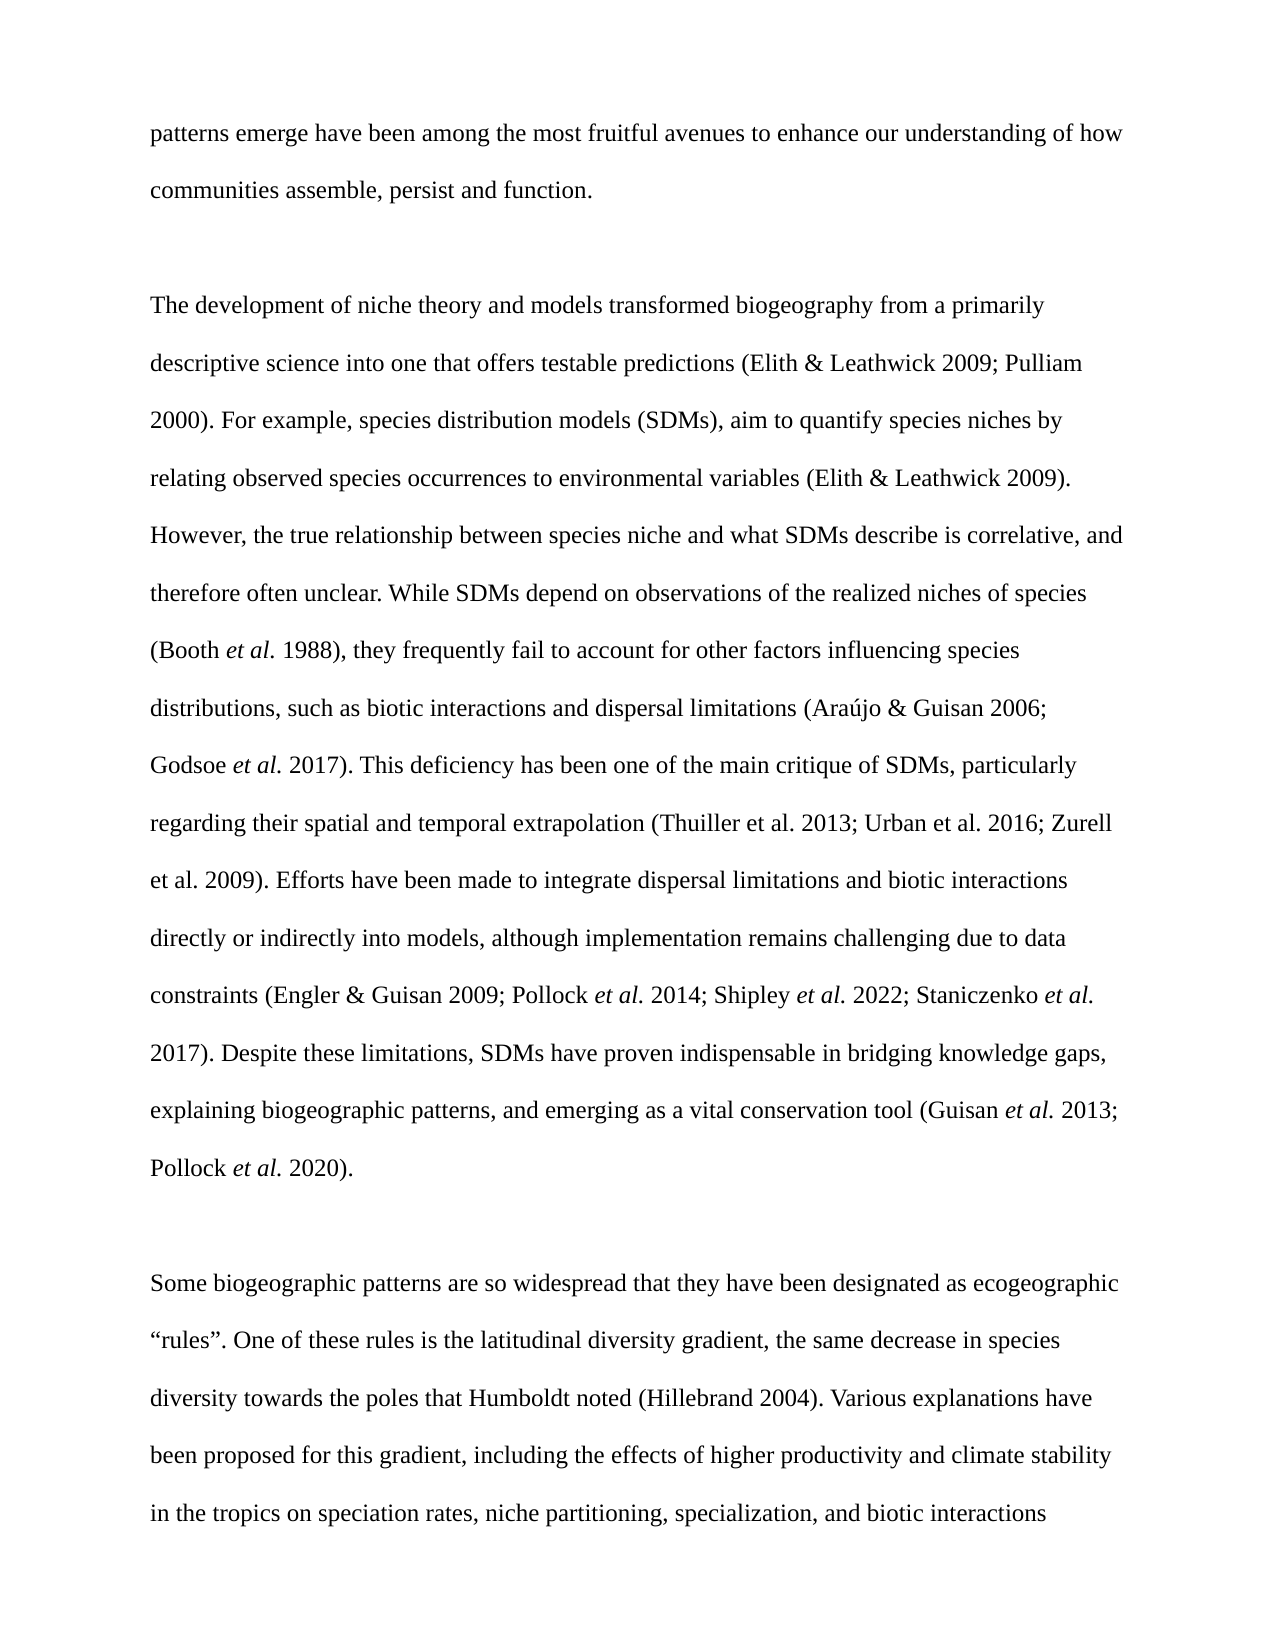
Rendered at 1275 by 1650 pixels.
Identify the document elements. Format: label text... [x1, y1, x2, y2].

text Some biogeographic patterns are so widespread that they have been designated as ecogeographic “rules”. One of these rules is the latitudinal diversity gradient, the same decrease in species diversity towards the poles that Humboldt noted (Hillebrand 2004). Various explanations have been proposed for this gradient, including the effects of higher productivity and climate stability in the tropics on speciation rates, niche partitioning, specialization, and biotic interactions [150, 1268, 1125, 1527]
text The development of niche theory and models transformed biogeography from a primarily descriptive science into one that offers testable predictions (Elith & Leathwick 2009; Pulliam 2000). For example, species distribution models (SDMs), aim to quantify species niches by relating observed species occurrences to environmental variables (Elith & Leathwick 2009). However, the true relationship between species niche and what SDMs describe is correlative, and therefore often unclear. While SDMs depend on observations of the realized niches of species (Booth et al. 1988), they frequently fail to account for other factors influencing species distributions, such as biotic interactions and dispersal limitations (Araújo & Guisan 2006; Godsoe et al. 2017). This deficiency has been one of the main critique of SDMs, particularly regarding their spatial and temporal extrapolation (Thuiller et al. 2013; Urban et al. 2016; Zurell et al. 2009). Efforts have been made to integrate dispersal limitations and biotic interactions directly or indirectly into models, although implementation remains challenging due to data constraints (Engler & Guisan 2009; Pollock et al. 2014; Shipley et al. 2022; Staniczenko et al. 2017). Despite these limitations, SDMs have proven indispensable in bridging knowledge gaps, explaining biogeographic patterns, and emerging as a vital conservation tool (Guisan et al. 2013; Pollock et al. 2020). [150, 291, 1125, 1182]
text patterns emerge have been among the most fruitful avenues to enhance our understanding of how communities assemble, persist and function. [150, 118, 1125, 204]
